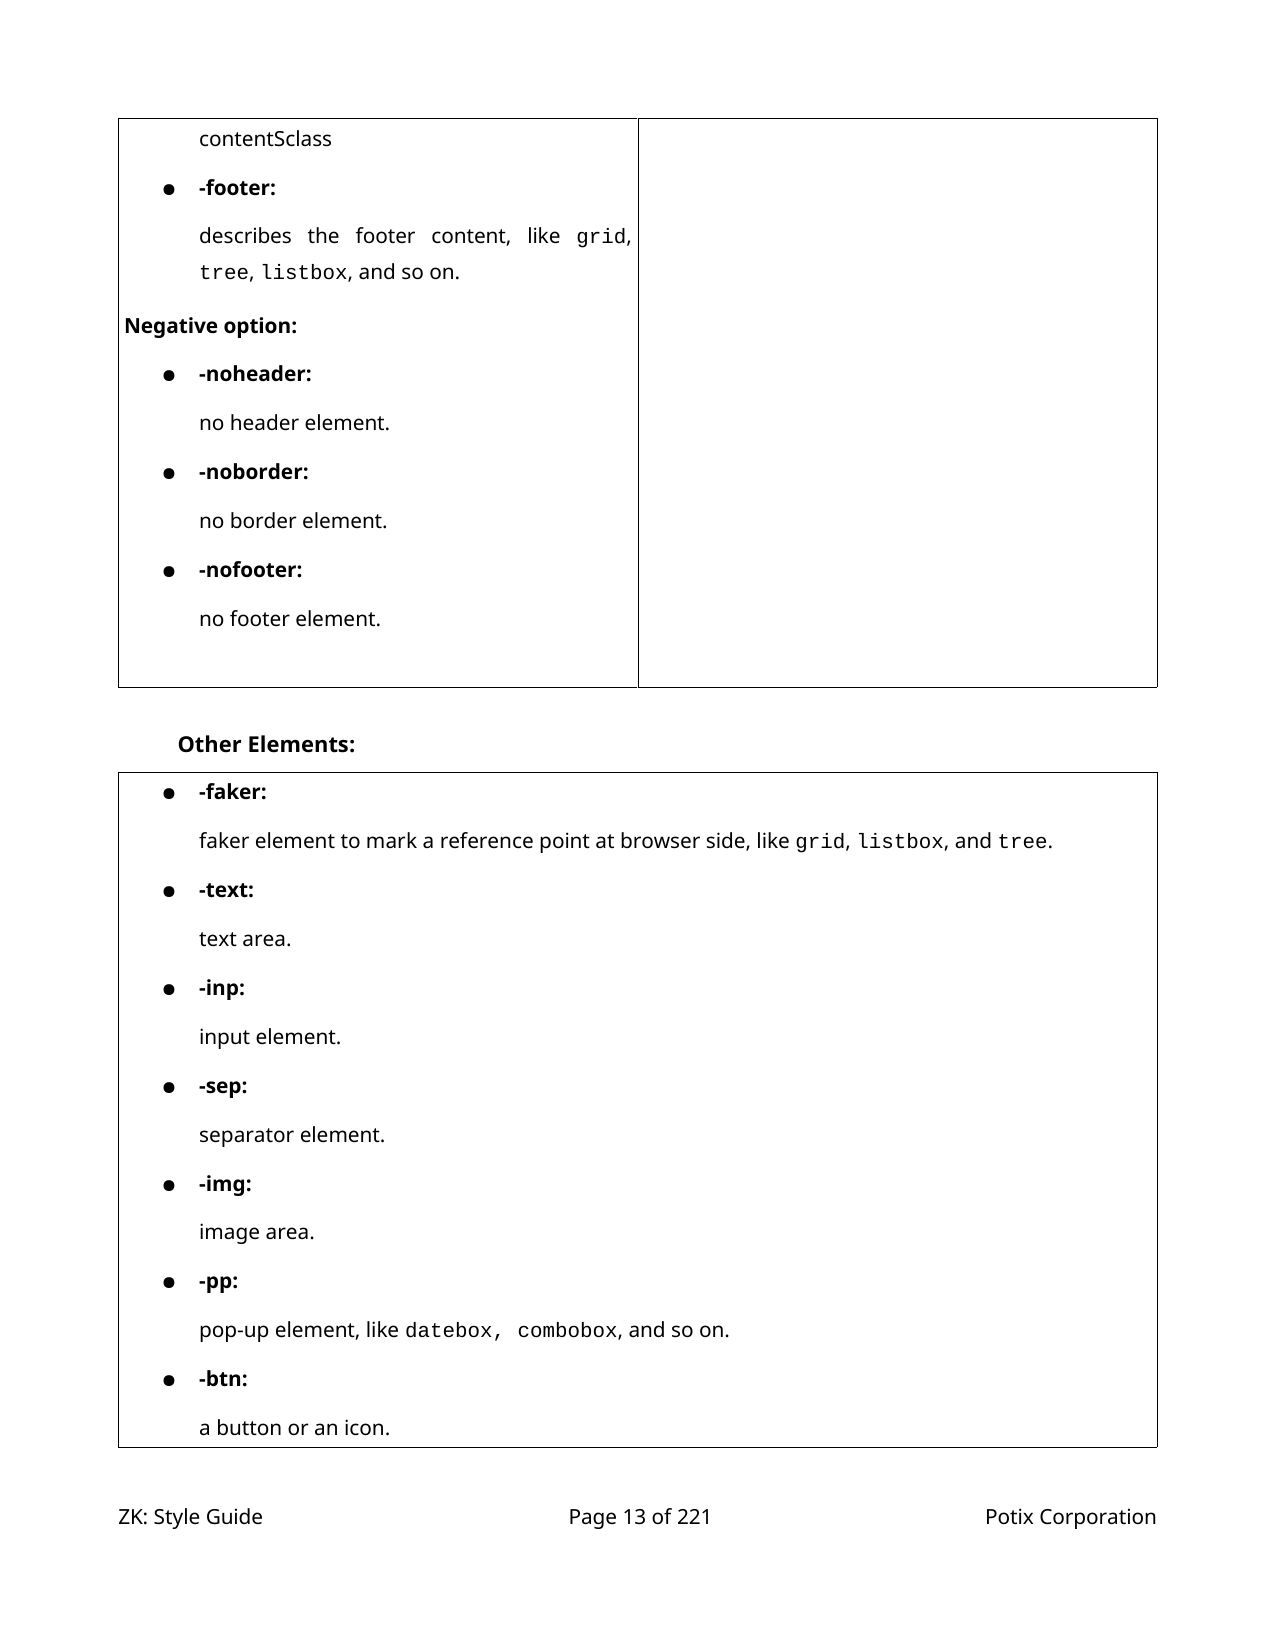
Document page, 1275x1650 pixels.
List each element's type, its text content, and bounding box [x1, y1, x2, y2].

subtitle Other Elements: [177, 729, 1157, 759]
table_header -faker: faker element to mark a reference point at browser side, like grid, listbox, and tree. -text: text area. -inp: input element. -sep: separator element. -img: image area. -pp: pop-up element, like datebox, combobox, and so on. -btn: a button or an icon. [119, 773, 1157, 1447]
table_header [639, 119, 1157, 687]
table_header contentSclass -footer: describes the footer content, like grid, tree, listbox, and so on. Negative option: -noheader: no header element. -noborder: no border element. -nofooter: no footer element. [119, 119, 637, 687]
